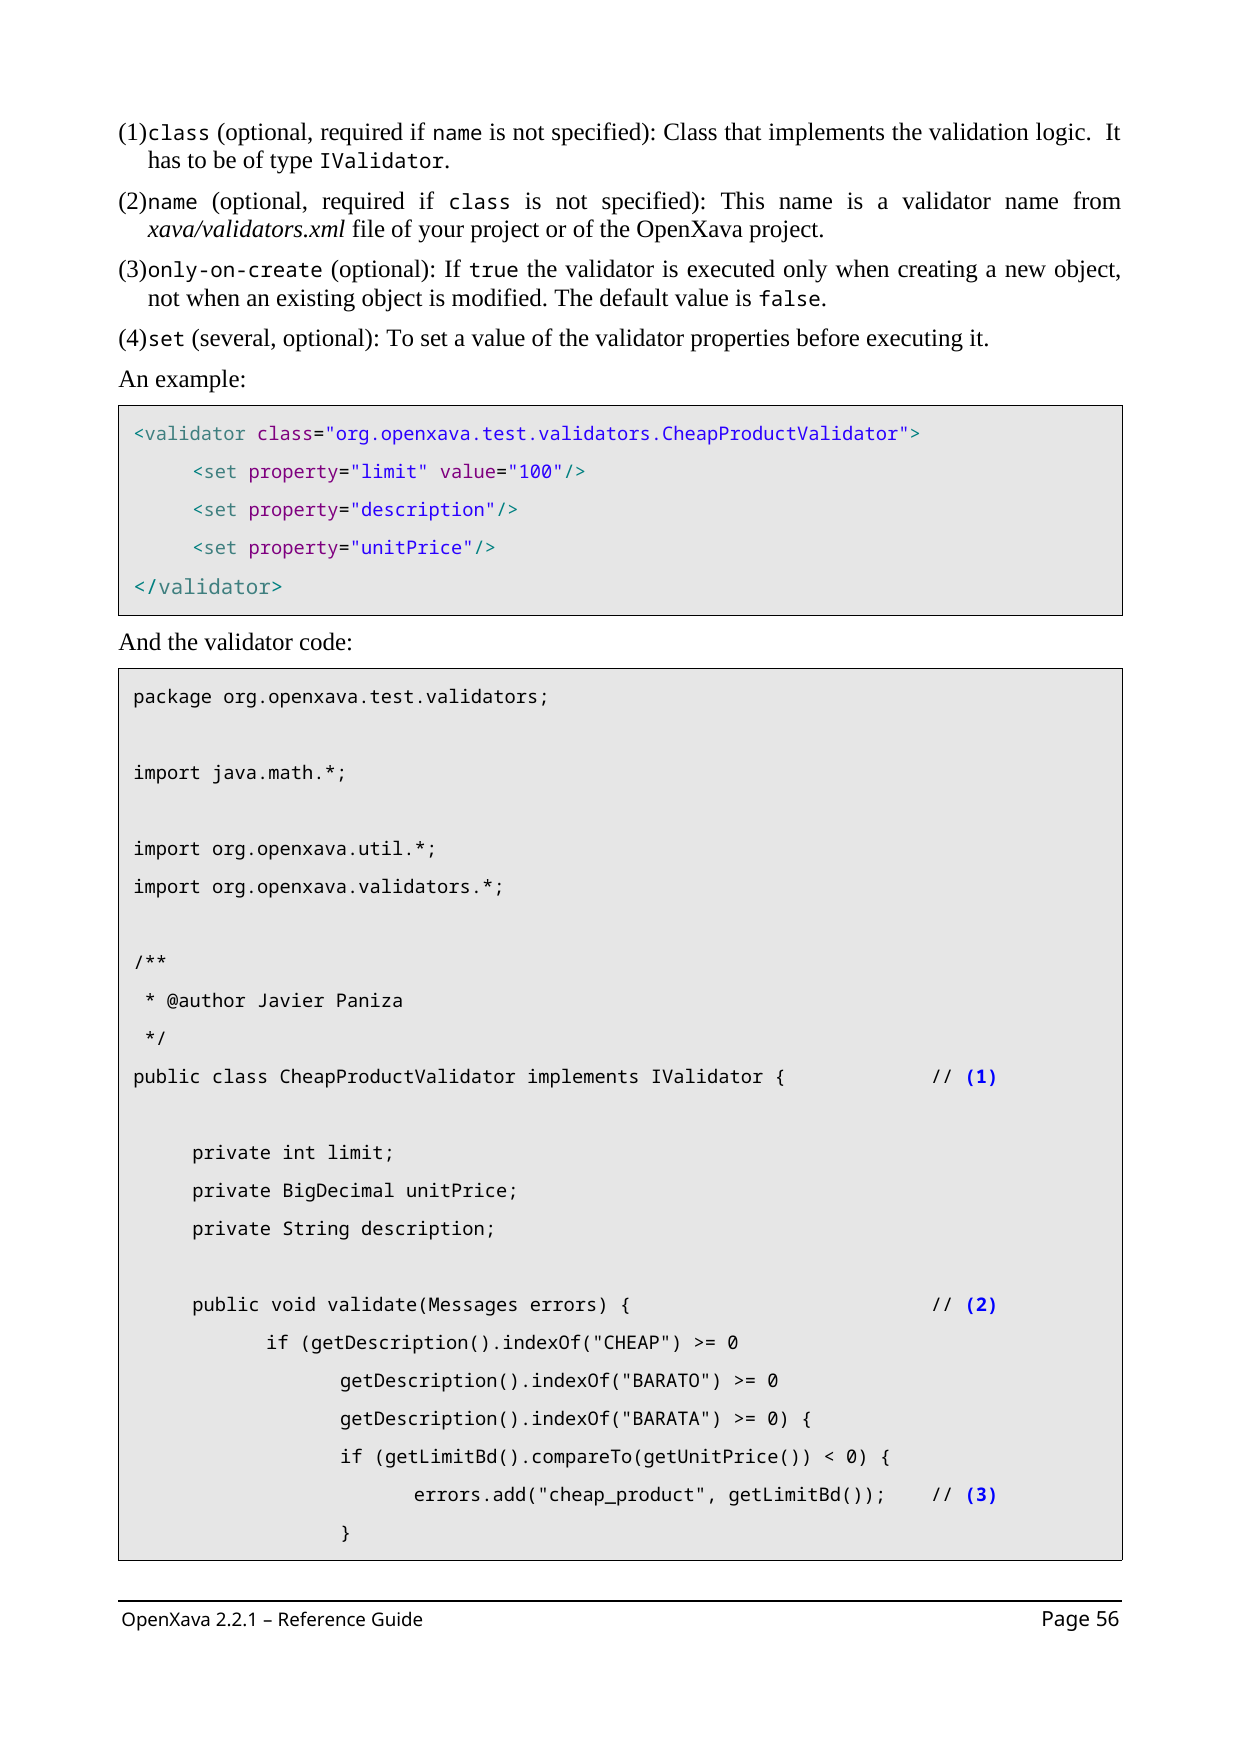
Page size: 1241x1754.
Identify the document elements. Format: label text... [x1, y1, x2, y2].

text <set property="description"/> [119, 481, 1122, 519]
text getDescription().indexOf("BARATA") >= 0) { [119, 1391, 1122, 1429]
text import java.math.*; [119, 744, 1122, 782]
text package org.openxava.test.validators; [119, 669, 1122, 706]
text getDescription().indexOf("BARATO") >= 0 [119, 1353, 1122, 1391]
text An example: [118, 365, 1122, 393]
text if (getLimitBd().compareTo(getUnitPrice()) < 0) { [119, 1429, 1122, 1467]
list set (several, optional): To set a value of the validator properties before executing it. [118, 324, 1122, 353]
text public void validate(Messages errors) { // (2) [119, 1277, 1122, 1314]
text <set property="limit" value="100"/> [119, 443, 1122, 481]
text private String description; [119, 1201, 1122, 1238]
text } [119, 1505, 1122, 1560]
text import org.openxava.util.*; [119, 820, 1122, 858]
list name (optional, required if class is not specified): This name is a validator name from xava/validators.xml file of your project or of the OpenXava project. [118, 187, 1122, 243]
text errors.add("cheap_product", getLimitBd()); // (3) [119, 1467, 1122, 1505]
list only-on-create (optional): If true the validator is executed only when creating a new object, not when an existing object is modified. The default value is false. [118, 256, 1122, 312]
list class (optional, required if name is not specified): Class that implements the validation logic. It has to be of type IValidator. [118, 118, 1122, 174]
text import org.openxava.validators.*; [119, 858, 1122, 896]
text public class CheapProductValidator implements IValidator { // (1) [119, 1048, 1122, 1086]
text <set property="unitPrice"/> [119, 519, 1122, 557]
text </validator> [119, 557, 1122, 615]
text if (getDescription().indexOf("CHEAP") >= 0 [119, 1314, 1122, 1353]
text */ [119, 1010, 1122, 1048]
text <validator class="org.openxava.test.validators.CheapProductValidator"> [119, 406, 1122, 443]
text private BigDecimal unitPrice; [119, 1162, 1122, 1201]
text And the validator code: [118, 628, 1122, 656]
text * @author Javier Paniza [119, 972, 1122, 1010]
text /** [119, 934, 1122, 972]
text private int limit; [119, 1124, 1122, 1162]
